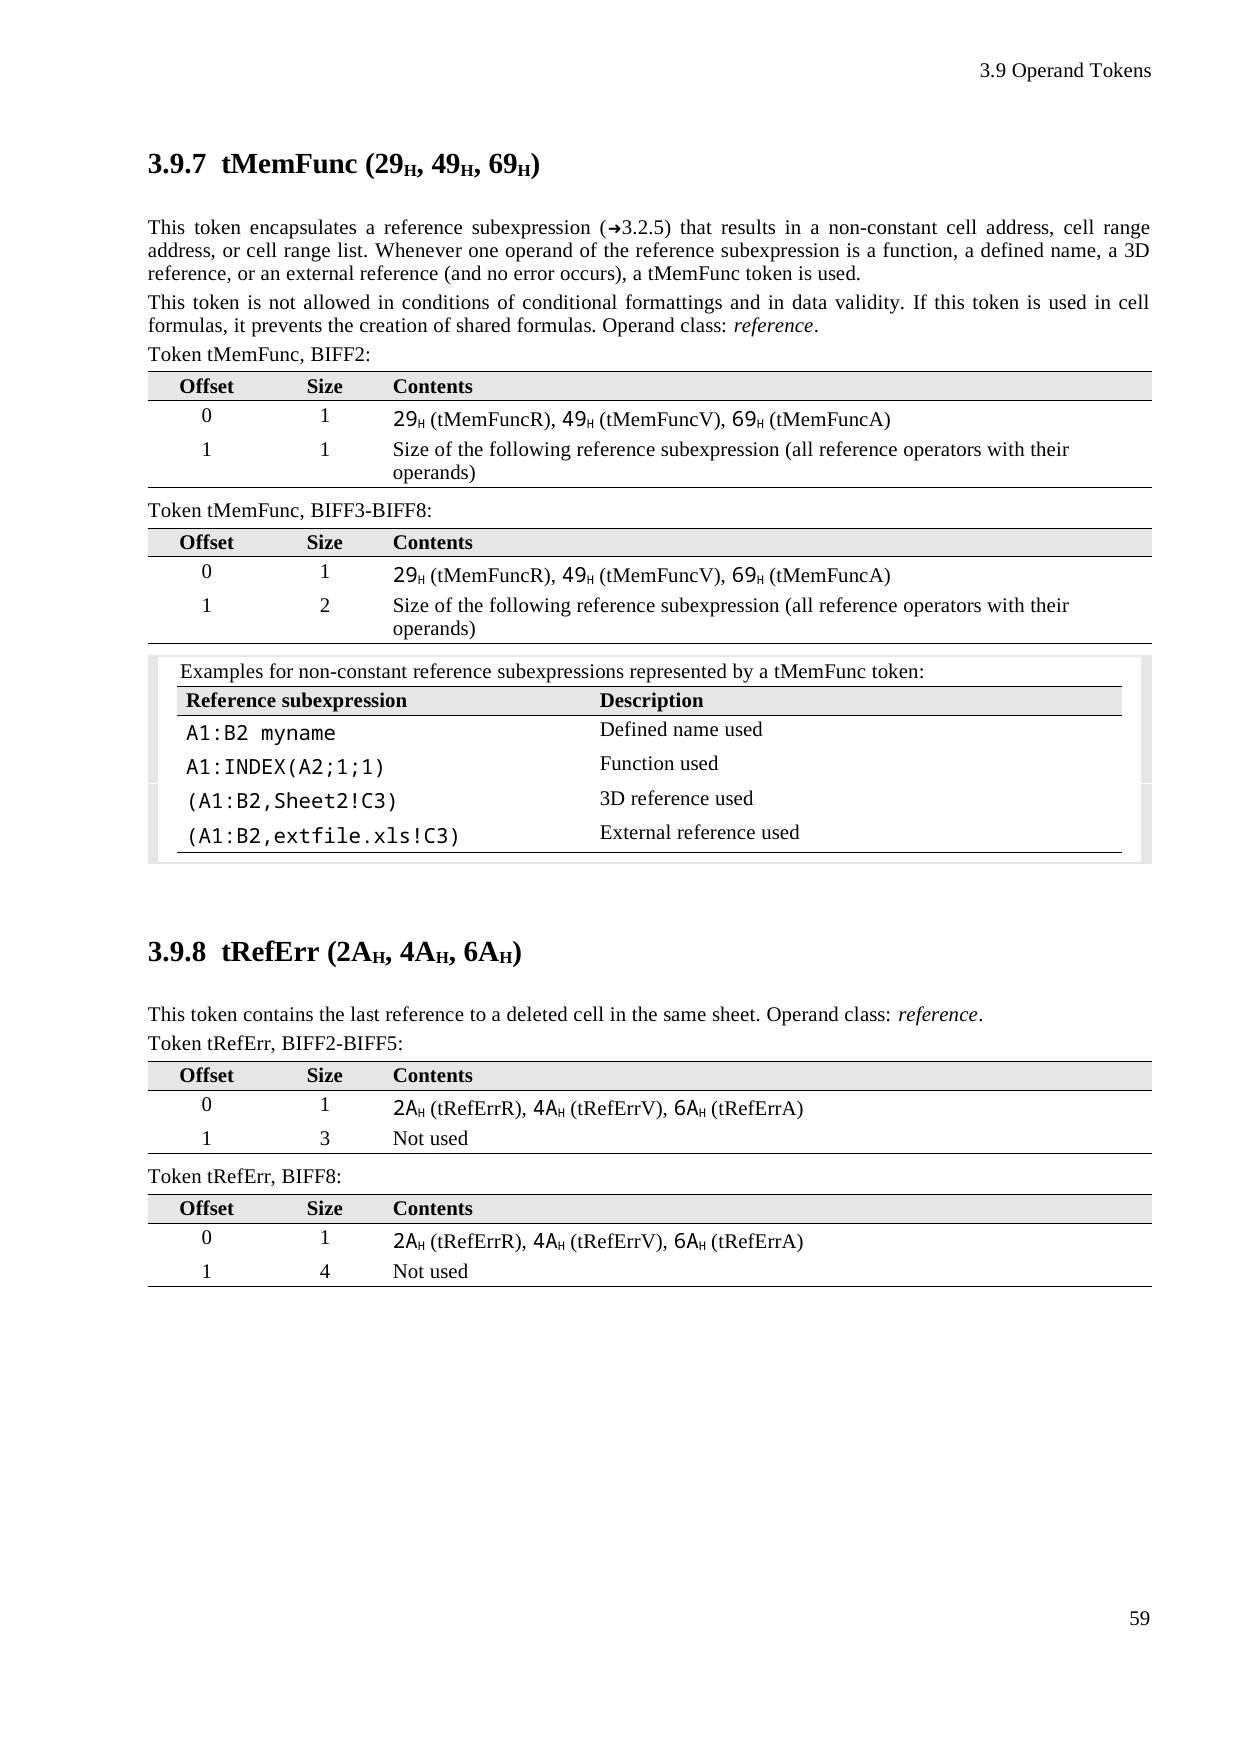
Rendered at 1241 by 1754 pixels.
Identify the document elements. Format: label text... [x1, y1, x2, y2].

table_cell Size of the following reference subexpression (all reference operators with their operands) [384, 435, 1152, 487]
table_header Contents [384, 1062, 1152, 1090]
table_cell [1122, 715, 1141, 749]
text This token encapsulates a reference subexpression (➜3.2.5) that results in a non-constant cell address, cell range address, or cell range list. Whenever one operand of the reference subexpression is a function, a defined name, a 3D reference, or an external reference (and no error occurs), a tMemFunc token is used. [148, 216, 1152, 284]
table_header Size [266, 372, 384, 400]
table_cell Not used [384, 1124, 1152, 1153]
table_cell 1 [148, 1257, 266, 1286]
table_cell 0 [148, 1224, 266, 1257]
table_cell (A1:B2,extfile.xls!C3) [177, 818, 591, 852]
table_cell 0 [148, 557, 266, 591]
table_cell 3D reference used [591, 784, 1122, 818]
text This token is not allowed in conditions of conditional formattings and in data validity. If this token is used in cell formulas, it prevents the creation of shared formulas. Operand class: reference. [148, 291, 1152, 337]
table_header Offset [148, 1062, 266, 1090]
table_header Contents [384, 372, 1152, 400]
table_cell [158, 686, 177, 715]
table_header Size [266, 1062, 384, 1090]
table_cell Description [591, 687, 1122, 715]
table_cell 2 [266, 591, 384, 643]
table_header Offset [148, 529, 266, 556]
table_cell 29H (tMemFuncR), 49H (tMemFuncV), 69H (tMemFuncA) [384, 401, 1152, 435]
text Token tRefErr, BIFF8: [148, 1165, 1152, 1188]
table_cell [1122, 852, 1141, 862]
table_cell External reference used [591, 818, 1122, 852]
table_cell 29H (tMemFuncR), 49H (tMemFuncV), 69H (tMemFuncA) [384, 557, 1152, 591]
table_cell 1 [266, 1224, 384, 1257]
text Token tRefErr, BIFF2-BIFF5: [148, 1032, 1152, 1055]
table_cell Reference subexpression [177, 687, 591, 715]
table_cell A1:B2 myname [177, 716, 591, 749]
table_header Examples for non-constant reference subexpressions represented by a tMemFunc token: [177, 657, 1122, 686]
table_cell [1122, 686, 1141, 715]
table_cell [177, 853, 591, 862]
table_cell [158, 784, 177, 818]
table_cell 1 [266, 401, 384, 435]
table_header Size [266, 1195, 384, 1223]
table_cell [591, 853, 1122, 862]
table_cell [158, 749, 177, 783]
text Token tMemFunc, BIFF3-BIFF8: [148, 499, 1152, 522]
table_header Contents [384, 529, 1152, 556]
table_cell [158, 715, 177, 749]
table_cell Function used [591, 749, 1122, 783]
table_cell 4 [266, 1257, 384, 1286]
table_cell 3 [266, 1124, 384, 1153]
table_header [1122, 657, 1141, 686]
table_cell [1122, 749, 1141, 783]
table_cell 0 [148, 1091, 266, 1124]
table_cell [1122, 818, 1141, 852]
table_cell 1 [266, 435, 384, 487]
table_cell [1122, 784, 1141, 818]
text Token tMemFunc, BIFF2: [148, 342, 1152, 366]
table_header Offset [148, 1195, 266, 1223]
table_cell 0 [148, 401, 266, 435]
table_cell Size of the following reference subexpression (all reference operators with their operands) [384, 591, 1152, 643]
table_cell 2AH (tRefErrR), 4AH (tRefErrV), 6AH (tRefErrA) [384, 1091, 1152, 1124]
table_header [158, 657, 177, 686]
table_cell 1 [266, 557, 384, 591]
subtitle tMemFunc (29H, 49H, 69H) [148, 148, 1152, 180]
table_cell 1 [148, 435, 266, 487]
table_cell [158, 852, 177, 862]
table_cell Not used [384, 1257, 1152, 1286]
table_header Contents [384, 1195, 1152, 1223]
table_header Offset [148, 372, 266, 400]
table_cell [158, 818, 177, 852]
table_cell Defined name used [591, 716, 1122, 749]
text This token contains the last reference to a deleted cell in the same sheet. Operand class: reference. [148, 1003, 1152, 1026]
table_header Size [266, 529, 384, 556]
table_cell 1 [148, 1124, 266, 1153]
subtitle tRefErr (2AH, 4AH, 6AH) [148, 935, 1152, 967]
table_cell A1:INDEX(A2;1;1) [177, 749, 591, 783]
table_cell (A1:B2,Sheet2!C3) [177, 784, 591, 818]
table_cell 2AH (tRefErrR), 4AH (tRefErrV), 6AH (tRefErrA) [384, 1224, 1152, 1257]
table_cell 1 [266, 1091, 384, 1124]
table_cell 1 [148, 591, 266, 643]
